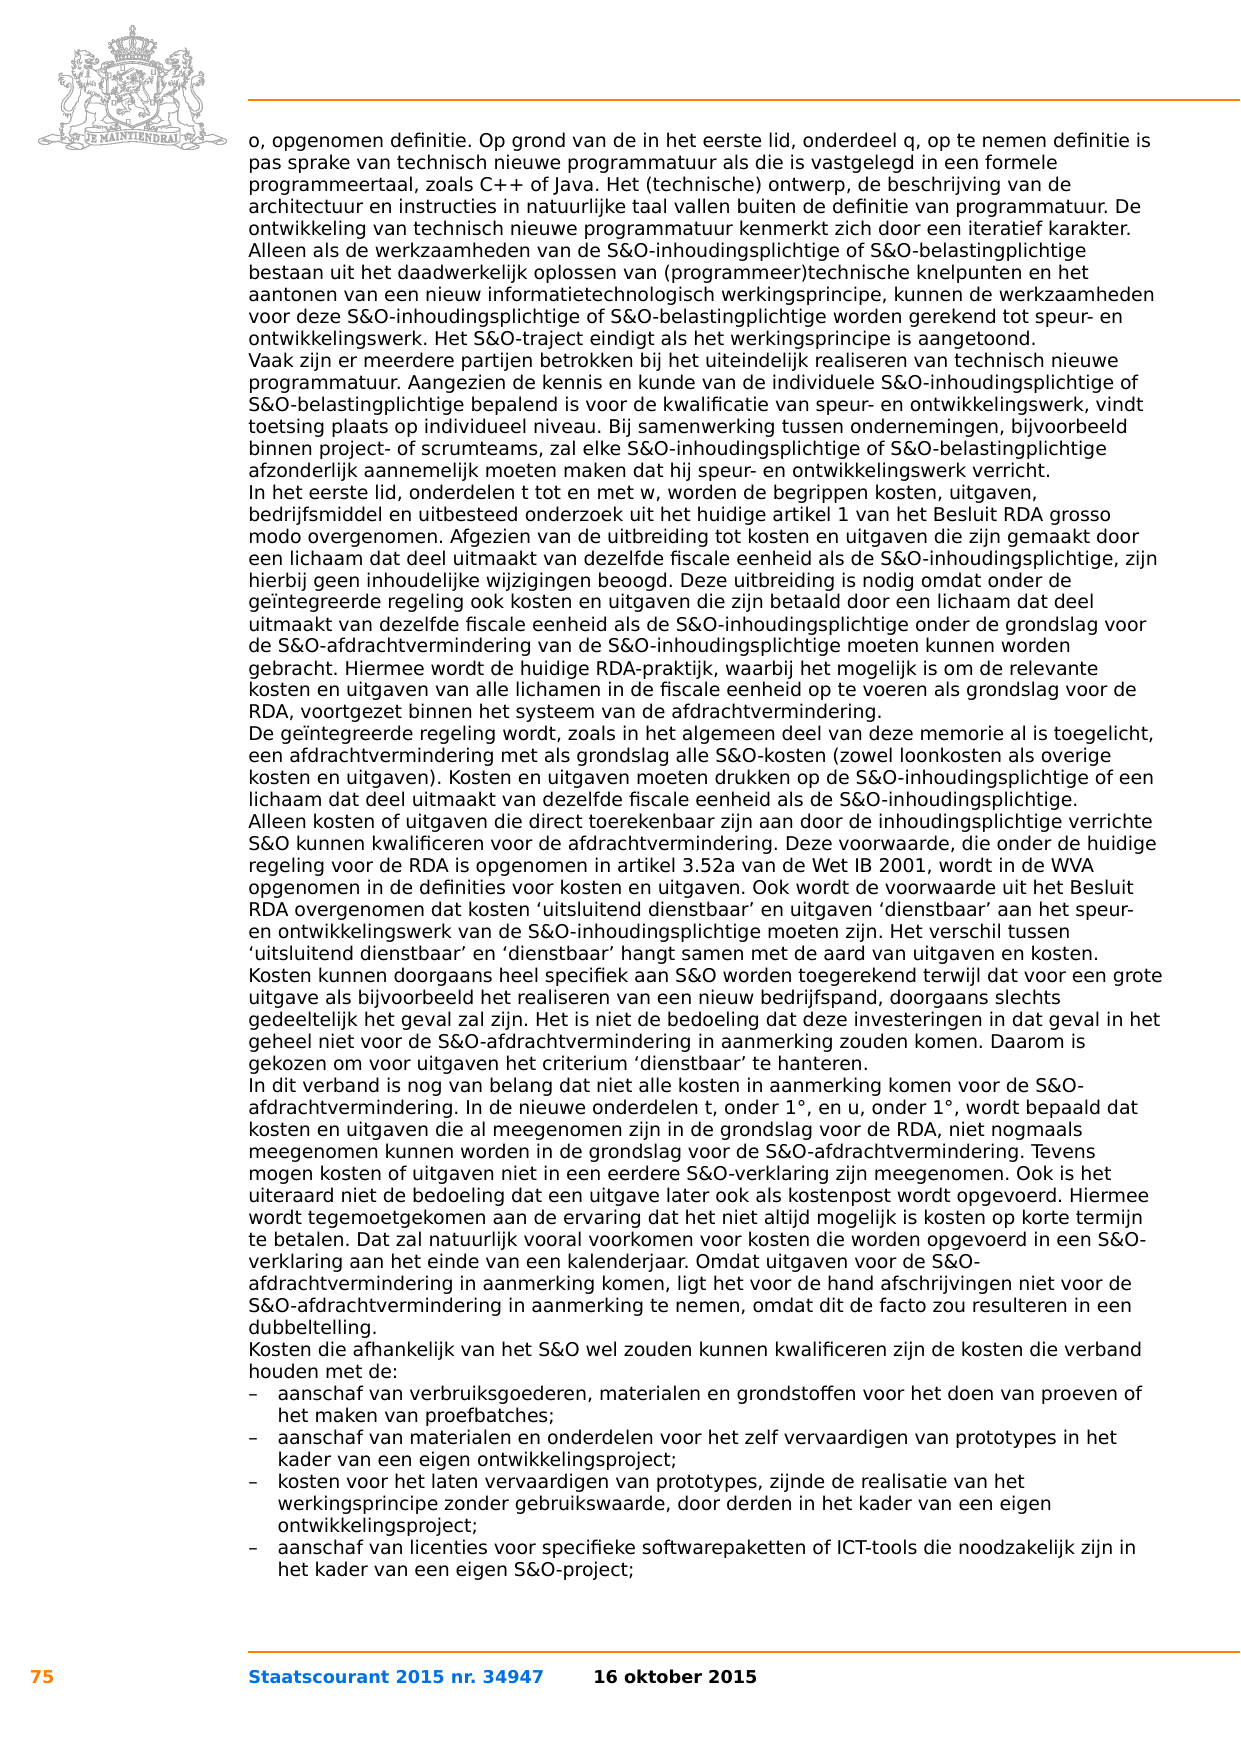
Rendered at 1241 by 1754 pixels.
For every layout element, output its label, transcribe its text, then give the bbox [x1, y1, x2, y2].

text – kosten voor het laten vervaardigen van prototypes, zijnde de realisatie van het werkingsprincipe zonder gebruikswaarde, door derden in het kader van een eigen ontwikkelingsproject; [248, 1471, 1163, 1537]
text – aanschaf van materialen en onderdelen voor het zelf vervaardigen van prototypes in het kader van een eigen ontwikkelingsproject; [248, 1427, 1163, 1471]
text o, opgenomen definitie. Op grond van de in het eerste lid, onderdeel q, op te nemen definitie is pas sprake van technisch nieuwe programmatuur als die is vastgelegd in een formele programmeertaal, zoals C++ of Java. Het (technische) ontwerp, de beschrijving van de architectuur en instructies in natuurlijke taal vallen buiten de definitie van programmatuur. De ontwikkeling van technisch nieuwe programmatuur kenmerkt zich door een iteratief karakter. Alleen als de werkzaamheden van de S&O-inhoudingsplichtige of S&O-belastingplichtige bestaan uit het daadwerkelijk oplossen van (programmeer)technische knelpunten en het aantonen van een nieuw informatietechnologisch werkingsprincipe, kunnen de werkzaamheden voor deze S&O-inhoudingsplichtige of S&O-belastingplichtige worden gerekend tot speur- en ontwikkelingswerk. Het S&O-traject eindigt als het werkingsprincipe is aangetoond. [248, 130, 1163, 350]
text – aanschaf van verbruiksgoederen, materialen en grondstoffen voor het doen van proeven of het maken van proefbatches; [248, 1383, 1163, 1427]
text In dit verband is nog van belang dat niet alle kosten in aanmerking komen voor de S&O-afdrachtvermindering. In de nieuwe onderdelen t, onder 1°, en u, onder 1°, wordt bepaald dat kosten en uitgaven die al meegenomen zijn in de grondslag voor de RDA, niet nogmaals meegenomen kunnen worden in de grondslag voor de S&O-afdrachtvermindering. Tevens mogen kosten of uitgaven niet in een eerdere S&O-verklaring zijn meegenomen. Ook is het uiteraard niet de bedoeling dat een uitgave later ook als kostenpost wordt opgevoerd. Hiermee wordt tegemoetgekomen aan de ervaring dat het niet altijd mogelijk is kosten op korte termijn te betalen. Dat zal natuurlijk vooral voorkomen voor kosten die worden opgevoerd in een S&O-verklaring aan het einde van een kalenderjaar. Omdat uitgaven voor de S&O-afdrachtvermindering in aanmerking komen, ligt het voor de hand afschrijvingen niet voor de S&O-afdrachtvermindering in aanmerking te nemen, omdat dit de facto zou resulteren in een dubbeltelling. [248, 1075, 1163, 1339]
text Alleen kosten of uitgaven die direct toerekenbaar zijn aan door de inhoudingsplichtige verrichte S&O kunnen kwalificeren voor de afdrachtvermindering. Deze voorwaarde, die onder de huidige regeling voor de RDA is opgenomen in artikel 3.52a van de Wet IB 2001, wordt in de WVA opgenomen in de definities voor kosten en uitgaven. Ook wordt de voorwaarde uit het Besluit RDA overgenomen dat kosten ‘uitsluitend dienstbaar’ en uitgaven ‘dienstbaar’ aan het speur- en ontwikkelingswerk van de S&O-inhoudingsplichtige moeten zijn. Het verschil tussen ‘uitsluitend dienstbaar’ en ‘dienstbaar’ hangt samen met de aard van uitgaven en kosten. Kosten kunnen doorgaans heel specifiek aan S&O worden toegerekend terwijl dat voor een grote uitgave als bijvoorbeeld het realiseren van een nieuw bedrijfspand, doorgaans slechts gedeeltelijk het geval zal zijn. Het is niet de bedoeling dat deze investeringen in dat geval in het geheel niet voor de S&O-afdrachtvermindering in aanmerking zouden komen. Daarom is gekozen om voor uitgaven het criterium ‘dienstbaar’ te hanteren. [248, 811, 1163, 1075]
text Vaak zijn er meerdere partijen betrokken bij het uiteindelijk realiseren van technisch nieuwe programmatuur. Aangezien de kennis en kunde van de individuele S&O-inhoudingsplichtige of S&O-belastingplichtige bepalend is voor de kwalificatie van speur- en ontwikkelingswerk, vindt toetsing plaats op individueel niveau. Bij samenwerking tussen ondernemingen, bijvoorbeeld binnen project- of scrumteams, zal elke S&O-inhoudingsplichtige of S&O-belastingplichtige afzonderlijk aannemelijk moeten maken dat hij speur- en ontwikkelingswerk verricht. [248, 350, 1163, 482]
text Kosten die afhankelijk van het S&O wel zouden kunnen kwalificeren zijn de kosten die verband houden met de: [248, 1339, 1163, 1383]
text – aanschaf van licenties voor specifieke softwarepaketten of ICT-tools die noodzakelijk zijn in het kader van een eigen S&O-project; [248, 1537, 1163, 1581]
picture [38, 25, 227, 150]
text In het eerste lid, onderdelen t tot en met w, worden de begrippen kosten, uitgaven, bedrijfsmiddel en uitbesteed onderzoek uit het huidige artikel 1 van het Besluit RDA grosso modo overgenomen. Afgezien van de uitbreiding tot kosten en uitgaven die zijn gemaakt door een lichaam dat deel uitmaakt van dezelfde fiscale eenheid als de S&O-inhoudingsplichtige, zijn hierbij geen inhoudelijke wijzigingen beoogd. Deze uitbreiding is nodig omdat onder de geïntegreerde regeling ook kosten en uitgaven die zijn betaald door een lichaam dat deel uitmaakt van dezelfde fiscale eenheid als de S&O-inhoudingsplichtige onder de grondslag voor de S&O-afdrachtvermindering van de S&O-inhoudingsplichtige moeten kunnen worden gebracht. Hiermee wordt de huidige RDA-praktijk, waarbij het mogelijk is om de relevante kosten en uitgaven van alle lichamen in de fiscale eenheid op te voeren als grondslag voor de RDA, voortgezet binnen het systeem van de afdrachtvermindering. [248, 482, 1163, 723]
text De geïntegreerde regeling wordt, zoals in het algemeen deel van deze memorie al is toegelicht, een afdrachtvermindering met als grondslag alle S&O-kosten (zowel loonkosten als overige kosten en uitgaven). Kosten en uitgaven moeten drukken op de S&O-inhoudingsplichtige of een lichaam dat deel uitmaakt van dezelfde fiscale eenheid als de S&O-inhoudingsplichtige. [248, 723, 1163, 811]
